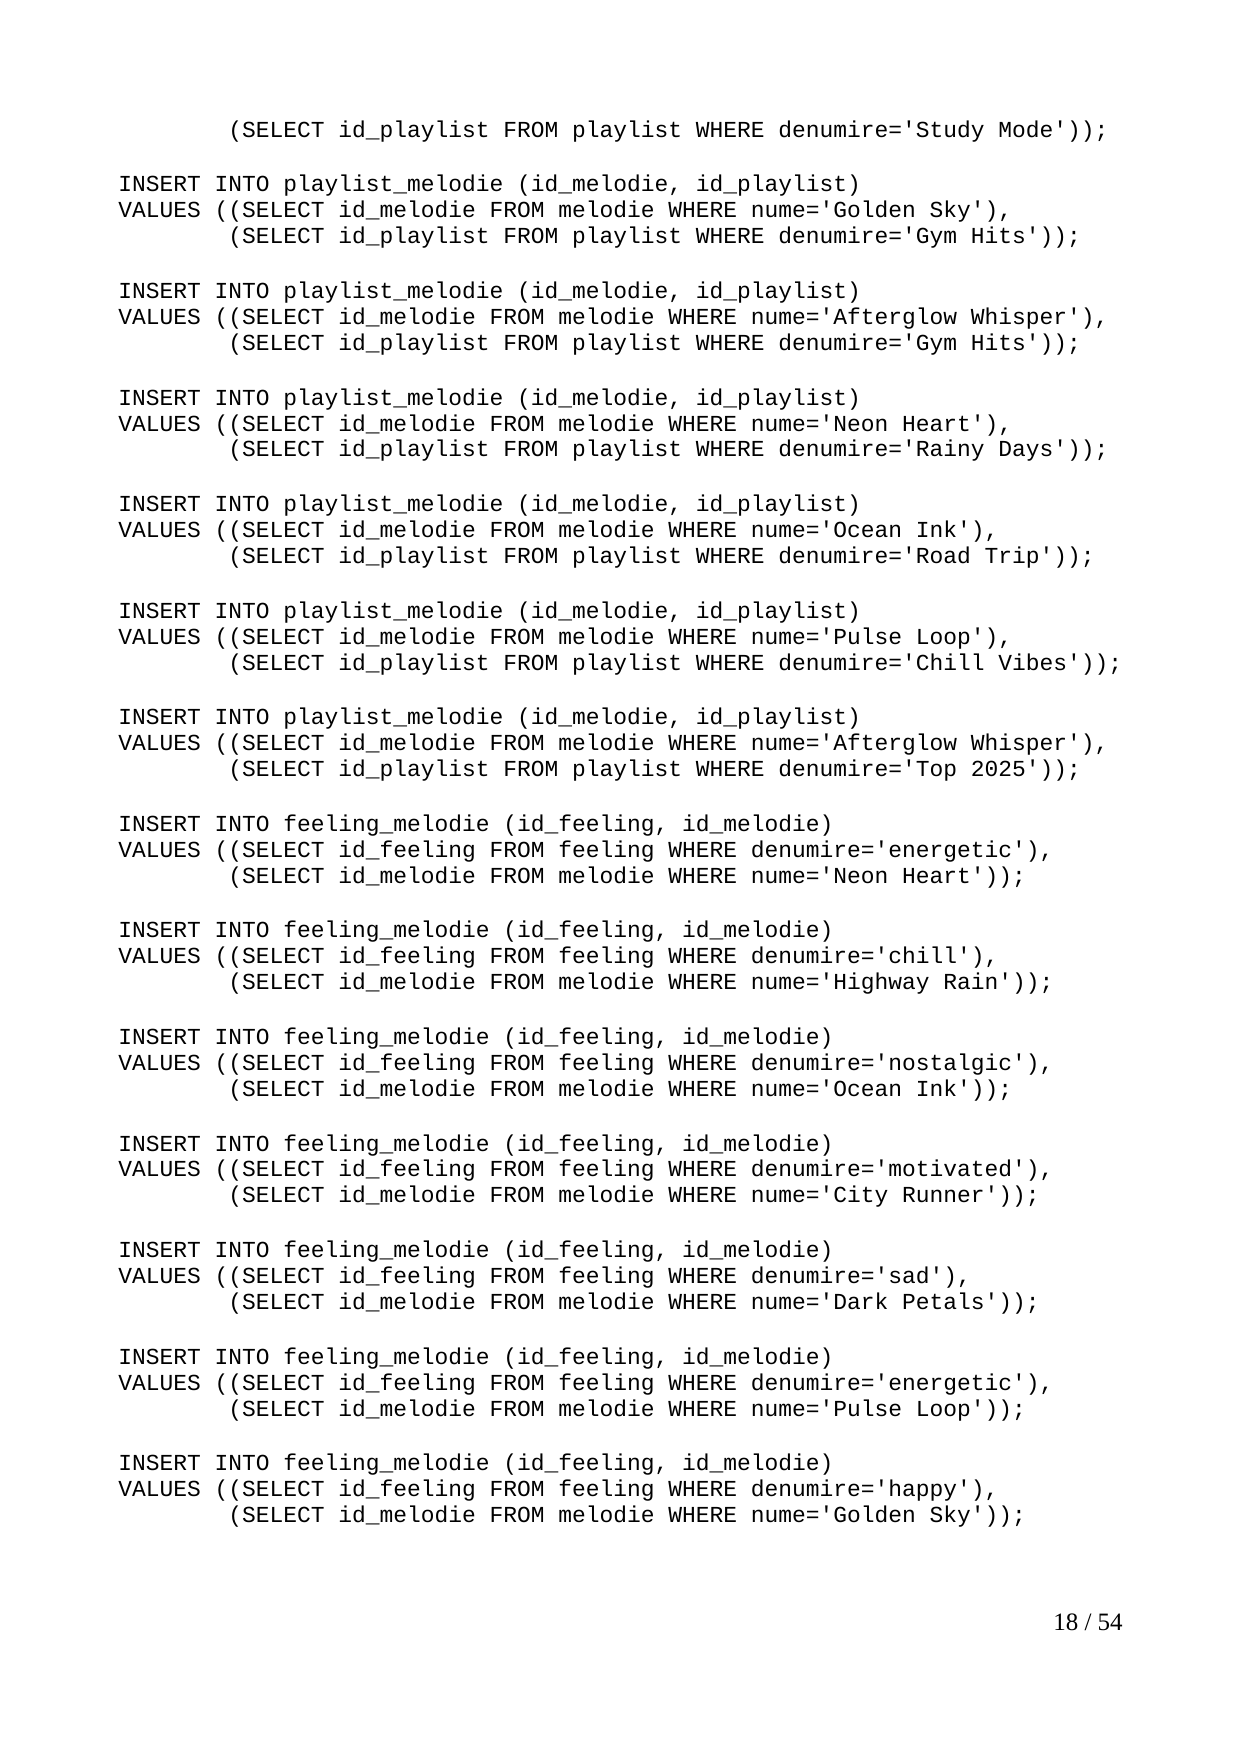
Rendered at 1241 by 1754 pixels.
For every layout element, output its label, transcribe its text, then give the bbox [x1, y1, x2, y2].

text VALUES ((SELECT id_feeling FROM feeling WHERE denumire='nostalgic'), [118, 1051, 1122, 1077]
text VALUES ((SELECT id_melodie FROM melodie WHERE nume='Afterglow Whisper'), [118, 732, 1122, 757]
text VALUES ((SELECT id_feeling FROM feeling WHERE denumire='energetic'), [118, 838, 1122, 864]
text VALUES ((SELECT id_melodie FROM melodie WHERE nume='Pulse Loop'), [118, 625, 1122, 651]
text INSERT INTO playlist_melodie (id_melodie, id_playlist) [118, 599, 1122, 625]
text VALUES ((SELECT id_feeling FROM feeling WHERE denumire='motivated'), [118, 1158, 1122, 1184]
text INSERT INTO feeling_melodie (id_feeling, id_melodie) [118, 1025, 1122, 1051]
text (SELECT id_melodie FROM melodie WHERE nume='Highway Rain')); [118, 971, 1122, 997]
text INSERT INTO playlist_melodie (id_melodie, id_playlist) [118, 492, 1122, 518]
text INSERT INTO feeling_melodie (id_feeling, id_melodie) [118, 1132, 1122, 1158]
text INSERT INTO playlist_melodie (id_melodie, id_playlist) [118, 386, 1122, 412]
text (SELECT id_playlist FROM playlist WHERE denumire='Chill Vibes')); [118, 651, 1122, 677]
text VALUES ((SELECT id_feeling FROM feeling WHERE denumire='energetic'), [118, 1371, 1122, 1397]
text VALUES ((SELECT id_melodie FROM melodie WHERE nume='Afterglow Whisper'), [118, 305, 1122, 331]
text INSERT INTO playlist_melodie (id_melodie, id_playlist) [118, 706, 1122, 732]
text VALUES ((SELECT id_melodie FROM melodie WHERE nume='Neon Heart'), [118, 412, 1122, 438]
text VALUES ((SELECT id_feeling FROM feeling WHERE denumire='sad'), [118, 1264, 1122, 1290]
text (SELECT id_melodie FROM melodie WHERE nume='Dark Petals')); [118, 1290, 1122, 1316]
text VALUES ((SELECT id_melodie FROM melodie WHERE nume='Ocean Ink'), [118, 518, 1122, 544]
text INSERT INTO playlist_melodie (id_melodie, id_playlist) [118, 173, 1122, 199]
text (SELECT id_playlist FROM playlist WHERE denumire='Study Mode')); [118, 118, 1122, 144]
text INSERT INTO feeling_melodie (id_feeling, id_melodie) [118, 1345, 1122, 1371]
text (SELECT id_melodie FROM melodie WHERE nume='Golden Sky')); [118, 1503, 1122, 1529]
text (SELECT id_playlist FROM playlist WHERE denumire='Road Trip')); [118, 544, 1122, 570]
text (SELECT id_playlist FROM playlist WHERE denumire='Gym Hits')); [118, 331, 1122, 357]
text (SELECT id_playlist FROM playlist WHERE denumire='Rainy Days')); [118, 438, 1122, 464]
text (SELECT id_playlist FROM playlist WHERE denumire='Gym Hits')); [118, 225, 1122, 251]
text VALUES ((SELECT id_feeling FROM feeling WHERE denumire='chill'), [118, 945, 1122, 971]
text (SELECT id_melodie FROM melodie WHERE nume='Neon Heart')); [118, 864, 1122, 890]
text INSERT INTO feeling_melodie (id_feeling, id_melodie) [118, 812, 1122, 838]
text INSERT INTO playlist_melodie (id_melodie, id_playlist) [118, 279, 1122, 305]
text INSERT INTO feeling_melodie (id_feeling, id_melodie) [118, 1238, 1122, 1264]
text INSERT INTO feeling_melodie (id_feeling, id_melodie) [118, 1452, 1122, 1477]
text (SELECT id_melodie FROM melodie WHERE nume='City Runner')); [118, 1184, 1122, 1210]
text (SELECT id_playlist FROM playlist WHERE denumire='Top 2025')); [118, 757, 1122, 783]
text (SELECT id_melodie FROM melodie WHERE nume='Ocean Ink')); [118, 1077, 1122, 1103]
text INSERT INTO feeling_melodie (id_feeling, id_melodie) [118, 919, 1122, 945]
text VALUES ((SELECT id_melodie FROM melodie WHERE nume='Golden Sky'), [118, 199, 1122, 225]
text (SELECT id_melodie FROM melodie WHERE nume='Pulse Loop')); [118, 1397, 1122, 1423]
text VALUES ((SELECT id_feeling FROM feeling WHERE denumire='happy'), [118, 1477, 1122, 1503]
